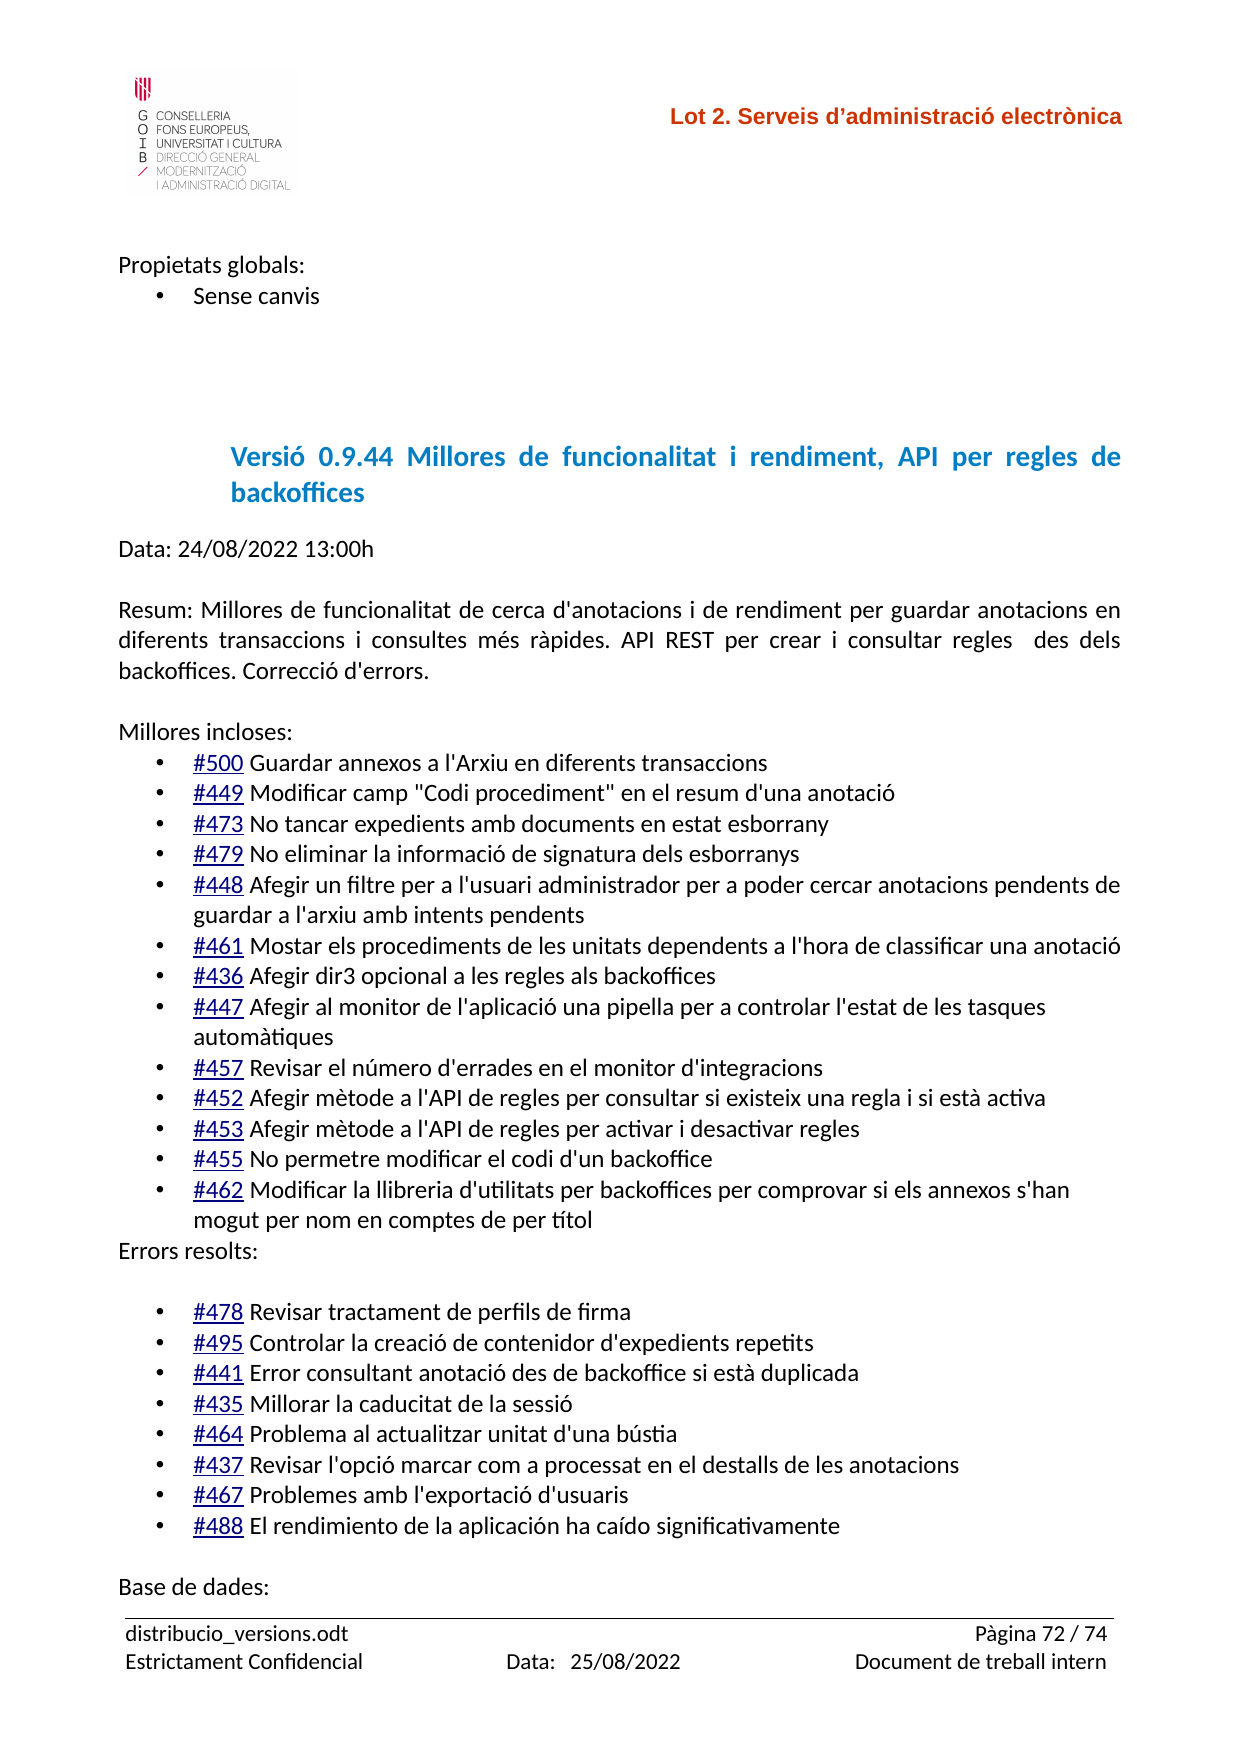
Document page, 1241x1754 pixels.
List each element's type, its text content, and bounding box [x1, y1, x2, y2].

list #478 Revisar tractament de perfils de firma [156, 1296, 1122, 1327]
text Resum: Millores de funcionalitat de cerca d'anotacions i de rendiment per guardar anotacions en diferents transaccions i consultes més ràpides. API REST per crear i consultar regles des dels backoffices. Correcció d'errors. [118, 594, 1122, 686]
list #449 Modificar camp "Codi procediment" en el resum d'una anotació [156, 777, 1122, 808]
list #464 Problema al actualitzar unitat d'una bústia [156, 1418, 1122, 1449]
picture [126, 70, 299, 197]
list #437 Revisar l'opció marcar com a processat en el destalls de les anotacions [156, 1449, 1122, 1479]
list #435 Millorar la caducitat de la sessió [156, 1388, 1122, 1418]
text Millores incloses: [118, 716, 1122, 747]
text Data: 24/08/2022 13:00h [118, 533, 1122, 564]
text Propietats globals: [118, 250, 1122, 280]
list #473 No tancar expedients amb documents en estat esborrany [156, 808, 1122, 838]
list #500 Guardar annexos a l'Arxiu en diferents transaccions [156, 747, 1122, 777]
list #467 Problemes amb l'exportació d'usuaris [156, 1479, 1122, 1510]
subtitle Versió 0.9.44 Millores de funcionalitat i rendiment, API per regles de backoffices [153, 438, 1122, 509]
list #448 Afegir un filtre per a l'usuari administrador per a poder cercar anotacions pendents de guardar a l'arxiu amb intents pendents [156, 869, 1122, 930]
list #436 Afegir dir3 opcional a les regles als backoffices [156, 960, 1122, 991]
list #488 El rendimiento de la aplicación ha caído significativamente [156, 1510, 1122, 1540]
list Sense canvis [156, 280, 1122, 311]
list #455 No permetre modificar el codi d'un backoffice [156, 1143, 1122, 1174]
list #479 No eliminar la informació de signatura dels esborranys [156, 838, 1122, 869]
list #452 Afegir mètode a l'API de regles per consultar si existeix una regla i si està activa [156, 1082, 1122, 1113]
text Errors resolts: [118, 1235, 1122, 1266]
list #447 Afegir al monitor de l'aplicació una pipella per a controlar l'estat de les tasques automàtiques [156, 991, 1122, 1052]
text Base de dades: [118, 1571, 1122, 1601]
list #441 Error consultant anotació des de backoffice si està duplicada [156, 1357, 1122, 1388]
list #461 Mostar els procediments de les unitats dependents a l'hora de classificar una anotació [156, 930, 1122, 960]
list #495 Controlar la creació de contenidor d'expedients repetits [156, 1327, 1122, 1357]
list #453 Afegir mètode a l'API de regles per activar i desactivar regles [156, 1113, 1122, 1143]
list #462 Modificar la llibreria d'utilitats per backoffices per comprovar si els annexos s'han mogut per nom en comptes de per títol [156, 1174, 1122, 1235]
list #457 Revisar el número d'errades en el monitor d'integracions [156, 1052, 1122, 1082]
